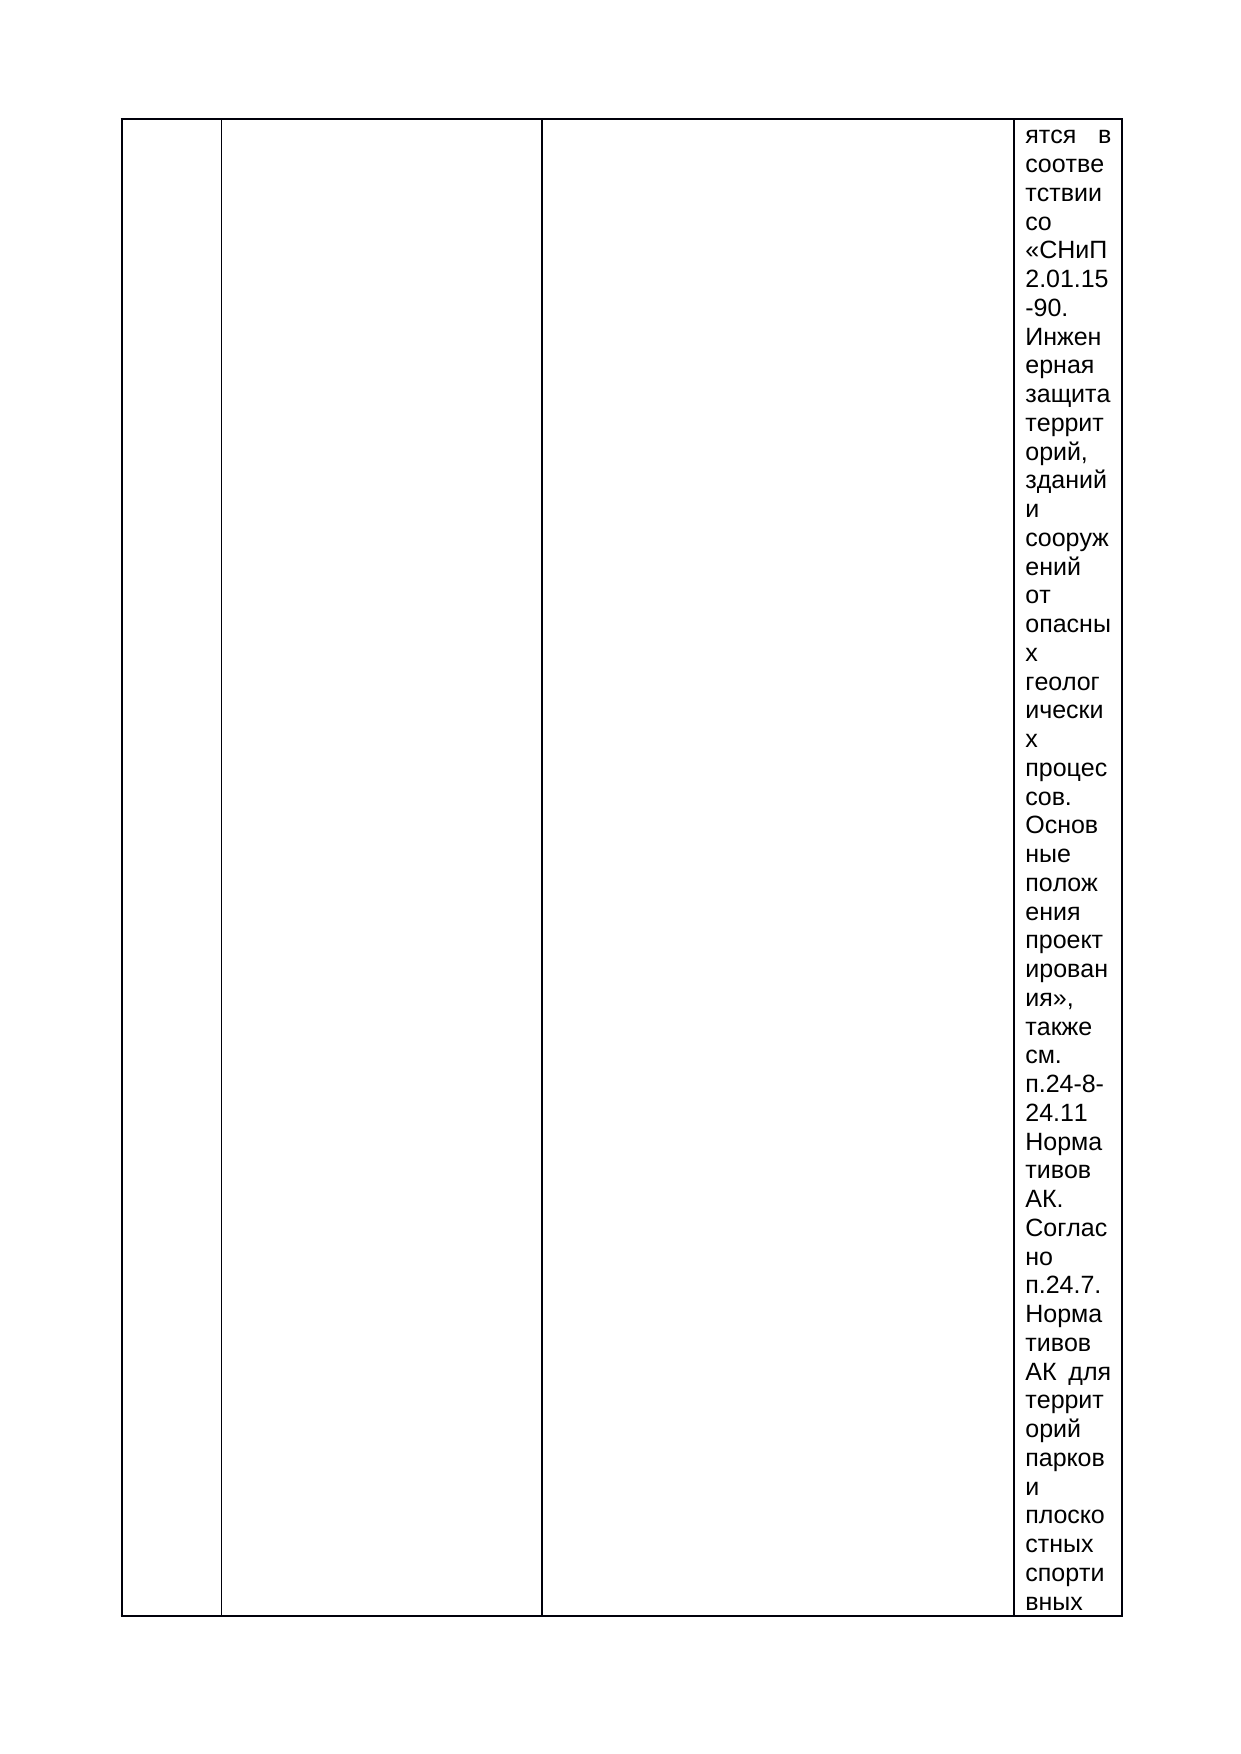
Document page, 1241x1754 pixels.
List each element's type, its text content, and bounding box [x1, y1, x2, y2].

table_cell [222, 120, 541, 1615]
table_cell [123, 120, 221, 1615]
table_cell [543, 120, 1013, 1615]
table_cell ятся в соответствии со «СНиП 2.01.15-90. Инженерная защита территорий, зданий и сооружений от опасных геологических процессов. Основные положения проектирования», также см. п.24-8-24.11 Нормативов АК. Согласно п.24.7. Нормативов АК для территорий парков и плоскостных спортивных [1015, 120, 1121, 1615]
